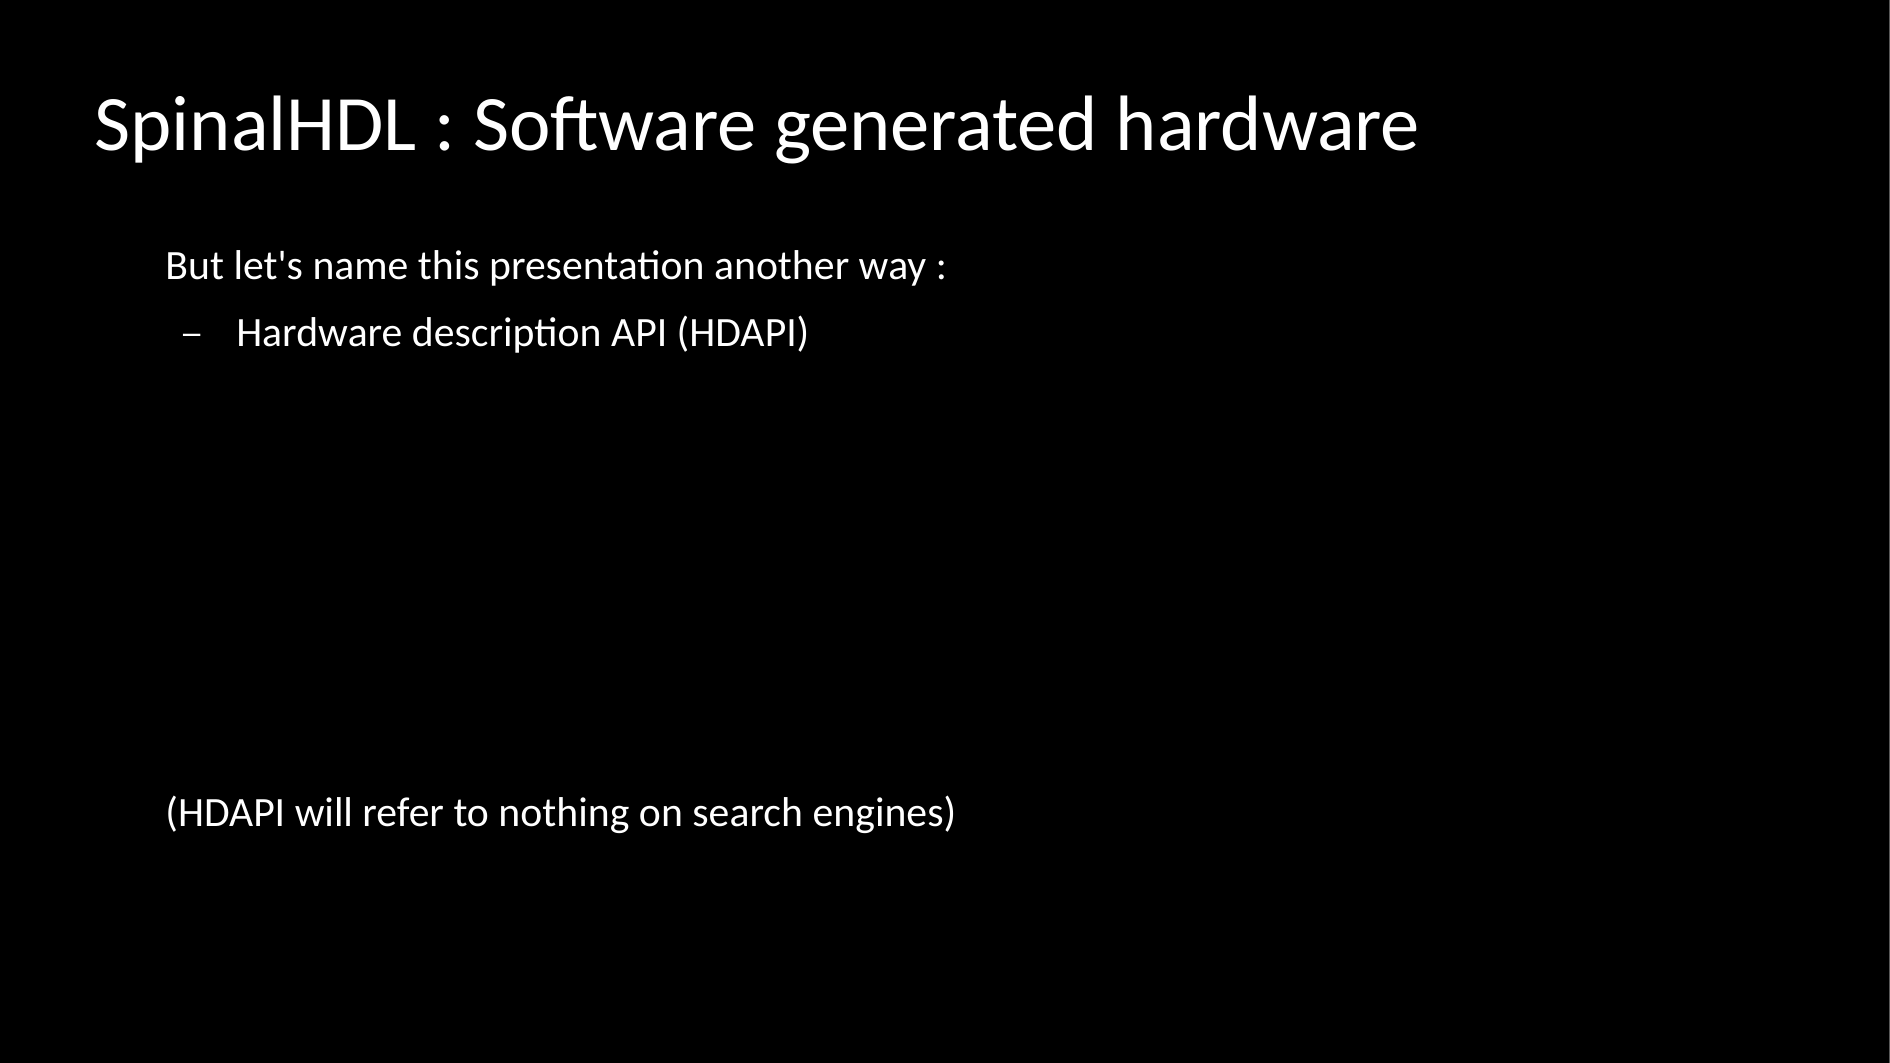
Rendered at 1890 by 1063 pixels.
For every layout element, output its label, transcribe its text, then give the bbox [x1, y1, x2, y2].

title SpinalHDL : Software generated hardware [94, 42, 1796, 220]
list But let's name this presentation another way : Hardware description API (HDAPI) (HDAPI will refer to nothing on search engines) [94, 248, 1796, 958]
